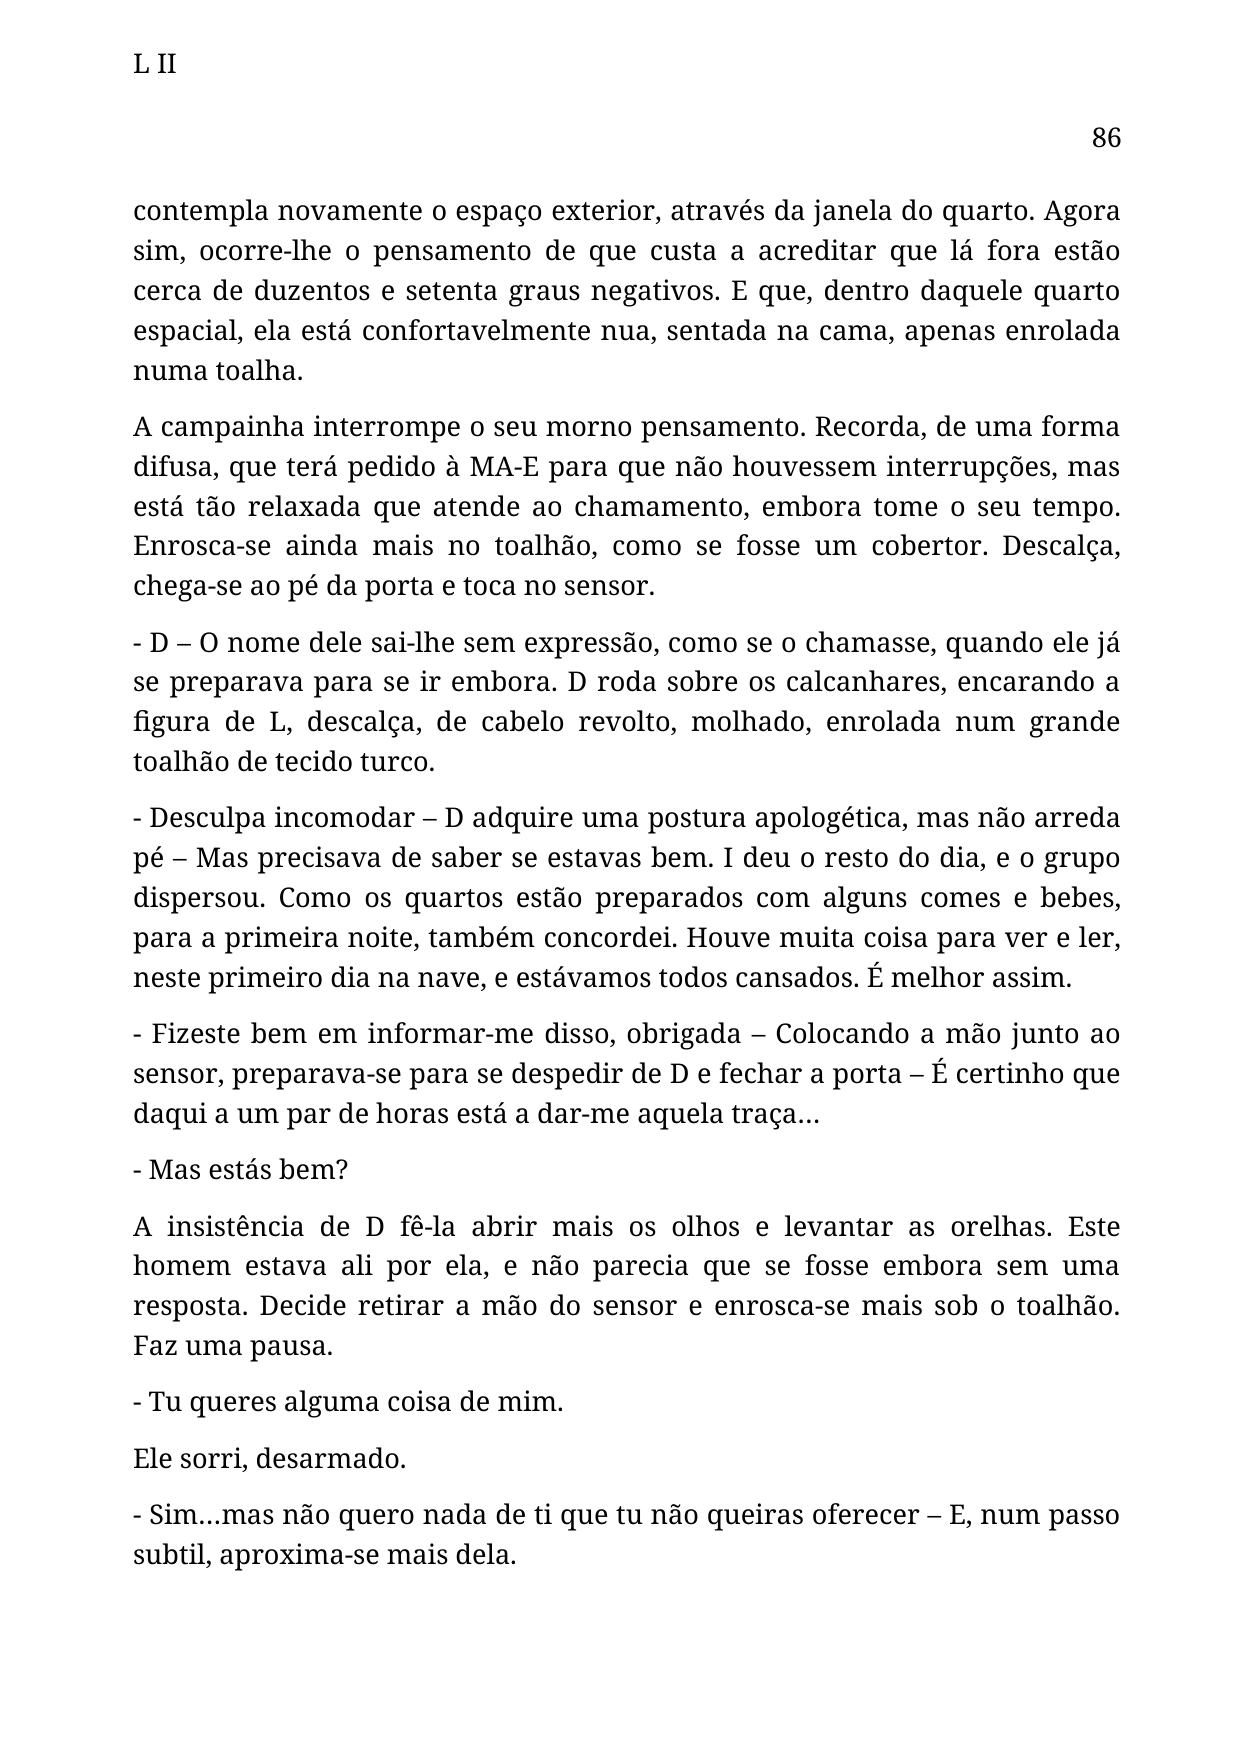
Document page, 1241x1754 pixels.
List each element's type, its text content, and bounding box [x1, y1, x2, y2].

text - Mas estás bem? [133, 1151, 1122, 1187]
text - Sim…mas não quero nada de ti que tu não queiras oferecer – E, num passo subtil, aproxima-se mais dela. [133, 1496, 1122, 1572]
text - Tu queres alguma coisa de mim. [133, 1383, 1122, 1420]
text Ele sorri, desarmado. [133, 1439, 1122, 1476]
text A insistência de D fê-la abrir mais os olhos e levantar as orelhas. Este homem estava ali por ela, e não parecia que se fosse embora sem uma resposta. Decide retirar a mão do sensor e enrosca-se mais sob o toalhão. Faz uma pausa. [133, 1207, 1122, 1363]
text A campainha interrompe o seu morno pensamento. Recorda, de uma forma difusa, que terá pedido à MA-E para que não houvessem interrupções, mas está tão relaxada que atende ao chamamento, embora tome o seu tempo. Enrosca-se ainda mais no toalhão, como se fosse um cobertor. Descalça, chega-se ao pé da porta e toca no sensor. [133, 407, 1122, 603]
text contempla novamente o espaço exterior, através da janela do quarto. Agora sim, ocorre-lhe o pensamento de que custa a acreditar que lá fora estão cerca de duzentos e setenta graus negativos. E que, dentro daquele quarto espacial, ela está confortavelmente nua, sentada na cama, apenas enrolada numa toalha. [133, 192, 1122, 388]
text - D – O nome dele sai-lhe sem expressão, como se o chamasse, quando ele já se preparava para se ir embora. D roda sobre os calcanhares, encarando a figura de L, descalça, de cabelo revolto, molhado, enrolada num grande toalhão de tecido turco. [133, 623, 1122, 779]
text - Desculpa incomodar – D adquire uma postura apologética, mas não arreda pé – Mas precisava de saber se estavas bem. I deu o resto do dia, e o grupo dispersou. Como os quartos estão preparados com alguns comes e bebes, para a primeira noite, também concordei. Houve muita coisa para ver e ler, neste primeiro dia na nave, e estávamos todos cansados. É melhor assim. [133, 799, 1122, 995]
text - Fizeste bem em informar-me disso, obrigada – Colocando a mão junto ao sensor, preparava-se para se despedir de D e fechar a porta – É certinho que daqui a um par de horas está a dar-me aquela traça… [133, 1014, 1122, 1131]
